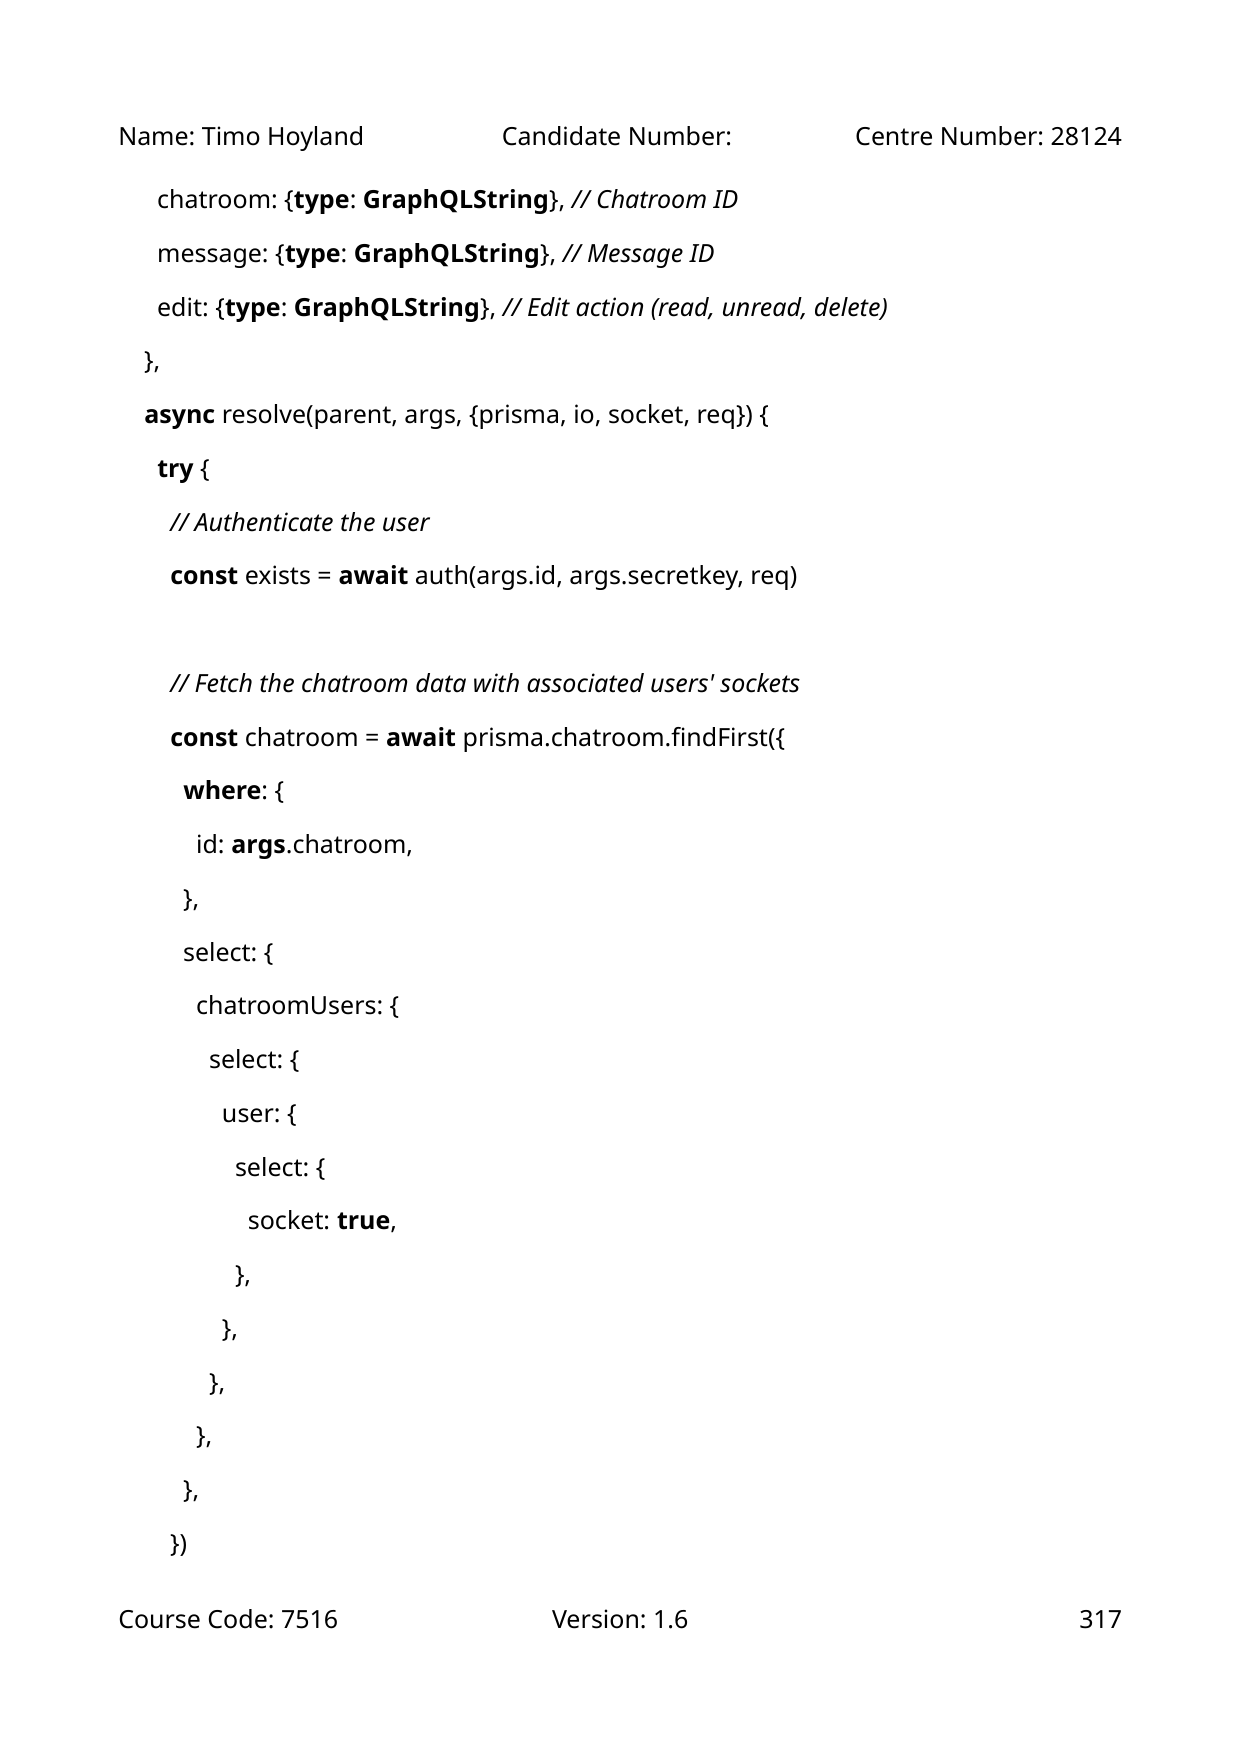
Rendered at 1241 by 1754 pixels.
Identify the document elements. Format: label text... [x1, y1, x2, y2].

text }, [118, 1472, 1122, 1506]
text edit: {type: GraphQLString}, // Edit action (read, unread, delete) [118, 289, 1122, 323]
text select: { [118, 934, 1122, 968]
text async resolve(parent, args, {prisma, io, socket, req}) { [118, 397, 1122, 431]
text // Fetch the chatroom data with associated users' sockets [118, 665, 1122, 699]
text }, [118, 880, 1122, 914]
text id: args.chatroom, [118, 827, 1122, 861]
text select: { [118, 1149, 1122, 1183]
text chatroomUsers: { [118, 988, 1122, 1022]
text user: { [118, 1095, 1122, 1129]
text }) [118, 1525, 1122, 1559]
text chatroom: {type: GraphQLString}, // Chatroom ID [118, 182, 1122, 216]
text const exists = await auth(args.id, args.secretkey, req) [118, 558, 1122, 592]
text message: {type: GraphQLString}, // Message ID [118, 235, 1122, 269]
text socket: true, [118, 1203, 1122, 1237]
text where: { [118, 773, 1122, 807]
text }, [118, 1257, 1122, 1291]
text try { [118, 450, 1122, 484]
text }, [118, 1364, 1122, 1398]
text }, [118, 1418, 1122, 1452]
text }, [118, 1310, 1122, 1344]
text }, [118, 343, 1122, 377]
text // Authenticate the user [118, 504, 1122, 538]
text select: { [118, 1042, 1122, 1076]
text const chatroom = await prisma.chatroom.findFirst({ [118, 719, 1122, 753]
